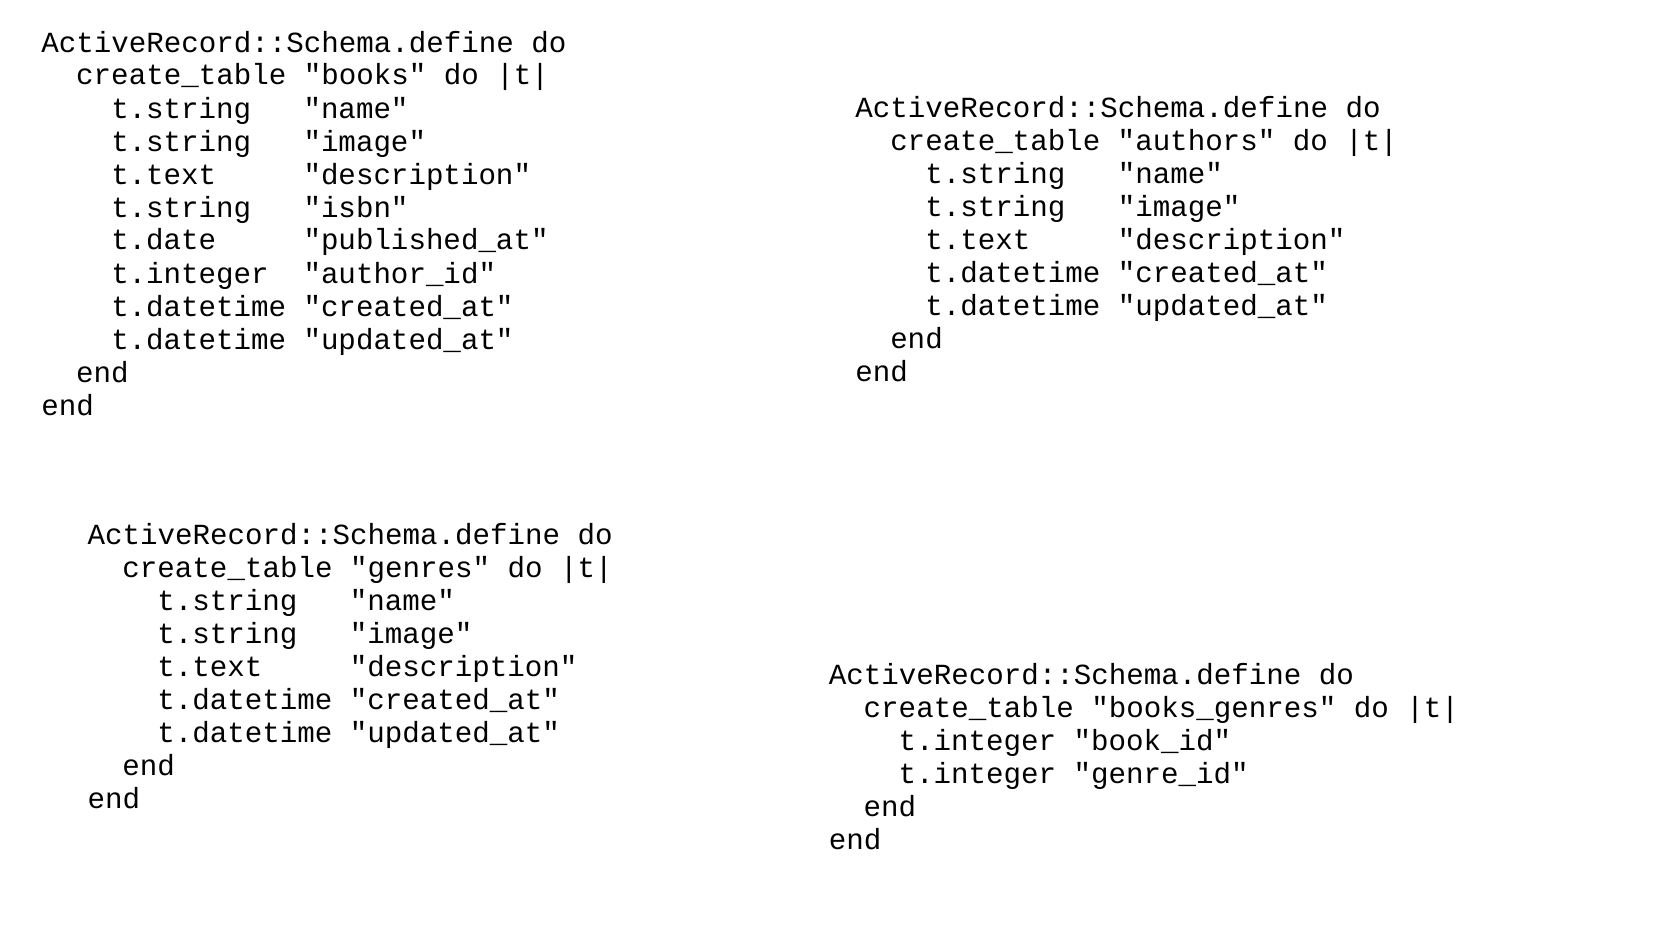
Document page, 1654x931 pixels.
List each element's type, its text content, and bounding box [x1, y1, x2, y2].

text_box ActiveRecord::Schema.define do create_table "books" do |t| t.string "name" t.string "image" t.text "description" t.string "isbn" t.date "published_at" t.integer "author_id" t.datetime "created_at" t.datetime "updated_at" end end [26, 20, 582, 432]
text_box ActiveRecord::Schema.define do create_table "books_genres" do |t| t.integer "book_id" t.integer "genre_id" end end [813, 652, 1474, 866]
text_box ActiveRecord::Schema.define do create_table "authors" do |t| t.string "name" t.string "image" t.text "description" t.datetime "created_at" t.datetime "updated_at" end end [840, 86, 1413, 398]
text_box ActiveRecord::Schema.define do create_table "genres" do |t| t.string "name" t.string "image" t.text "description" t.datetime "created_at" t.datetime "updated_at" end end [72, 512, 628, 849]
